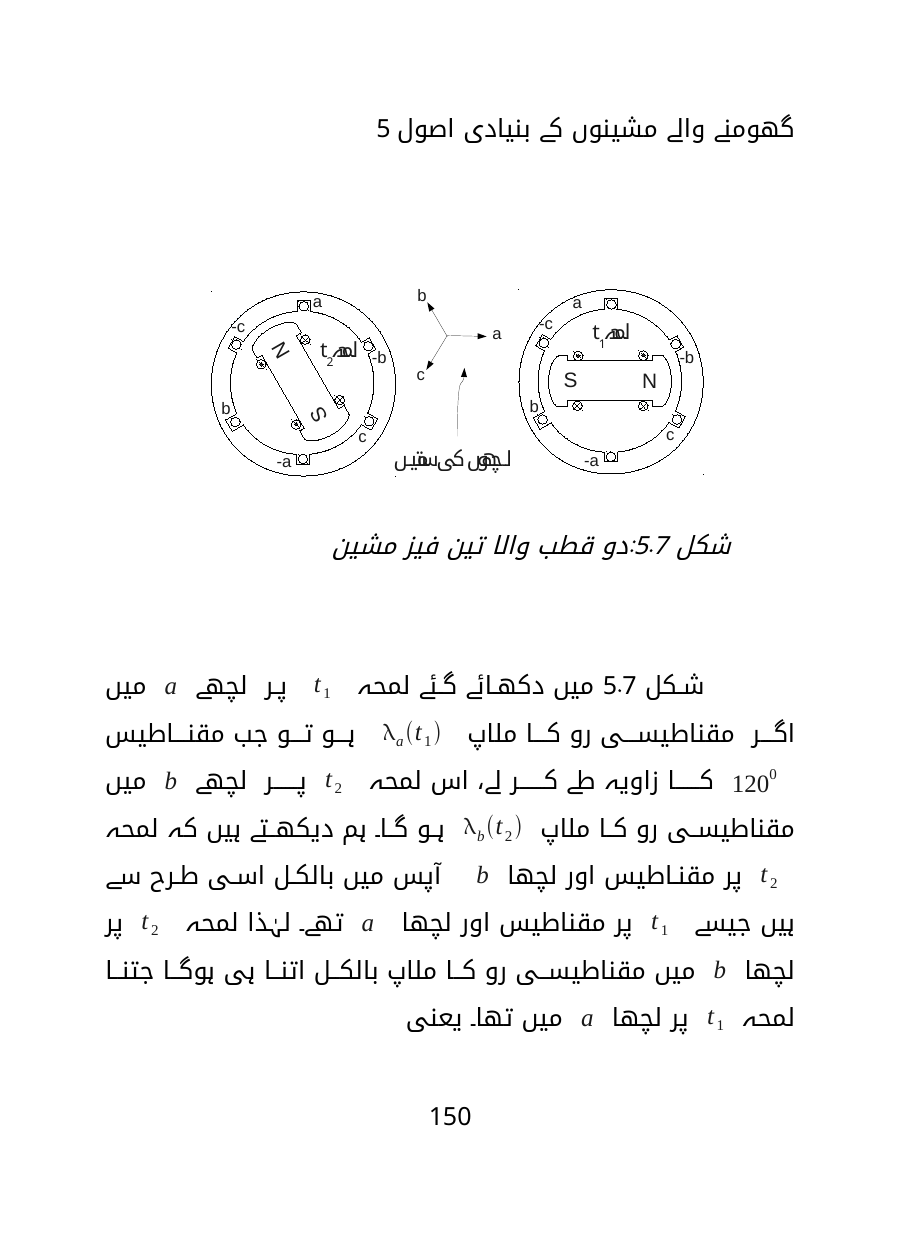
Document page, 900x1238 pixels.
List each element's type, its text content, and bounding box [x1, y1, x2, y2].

text شکل 5.7:دو قطب والا تین فیز مشین [169, 195, 731, 569]
text شکل 5.7 میں دکھائے گئے لمحہ پر لچھےمیں اگر مقناطیسی رو کا ملاپ ہو تو جب مقناطیسکا زاویہ طے کر لے، اس لمحہ پر لچھےمیں مقناطیسی رو کا ملاپہو گا۔ ہم دیکھتے ہیں کہ لمحہ پر مقناطیس اور لچھا آپس میں بالکل اسی طرح سے ہیں جیسے پر مقناطیس اور لچھا تھے۔ لہٰذا لمحہ پر لچھامیں مقناطیسی رو کا ملاپ بالکل اتنا ہی ہوگا جتنا لمحہپر لچھامیں تھا۔ یعنی [105, 663, 795, 1042]
